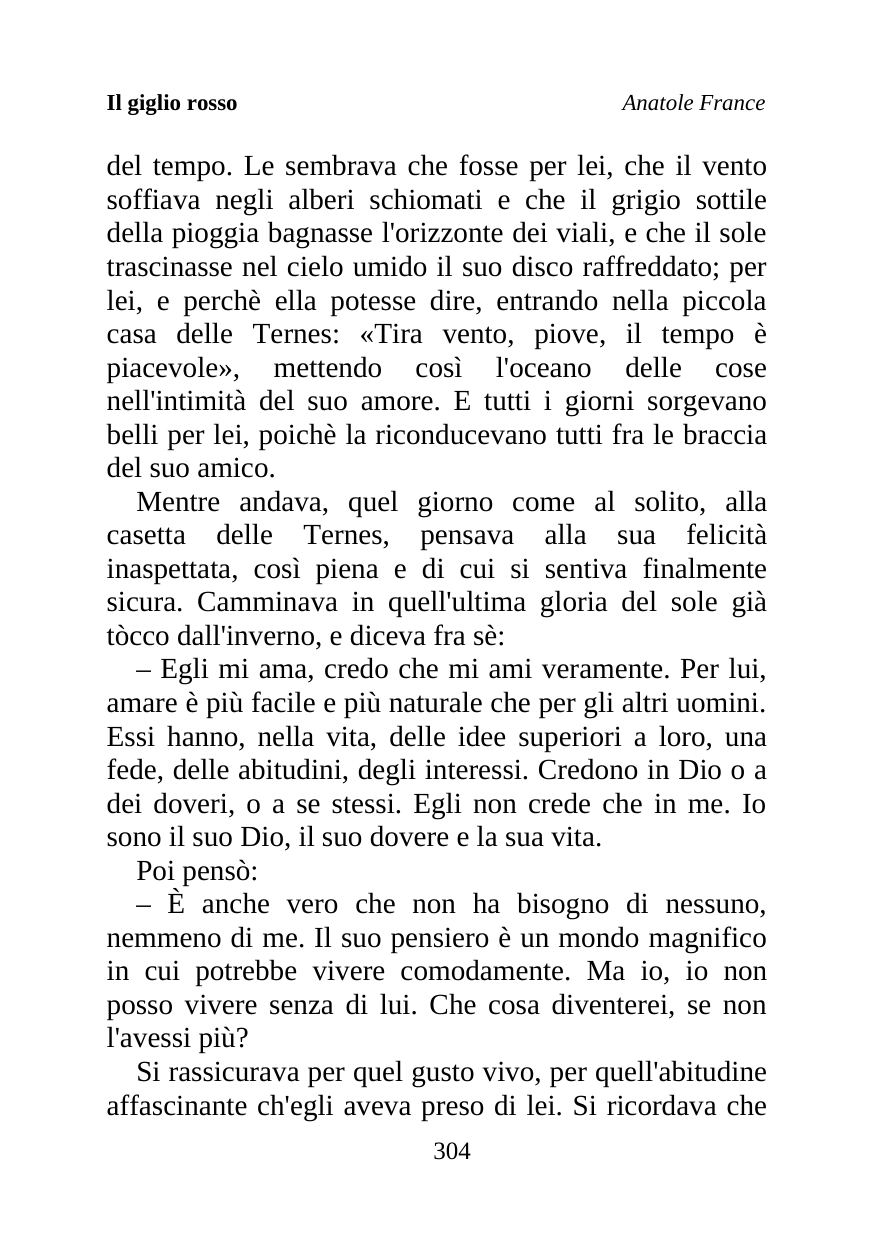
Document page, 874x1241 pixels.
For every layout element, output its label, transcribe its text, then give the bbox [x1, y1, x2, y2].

text Mentre andava, quel giorno come al solito, alla casetta delle Ternes, pensava alla sua felicità inaspettata, così piena e di cui si sentiva finalmente sicura. Camminava in quell'ultima gloria del sole già tòcco dall'inverno, e diceva fra sè: [106, 484, 768, 652]
text – Egli mi ama, credo che mi ami veramente. Per lui, amare è più facile e più naturale che per gli altri uomini. Essi hanno, nella vita, delle idee superiori a loro, una fede, delle abitudini, degli interessi. Credono in Dio o a dei doveri, o a se stessi. Egli non crede che in me. Io sono il suo Dio, il suo dovere e la sua vita. [106, 652, 768, 853]
text del tempo. Le sembrava che fosse per lei, che il vento soffiava negli alberi schiomati e che il grigio sottile della pioggia bagnasse l'orizzonte dei viali, e che il sole trascinasse nel cielo umido il suo disco raffreddato; per lei, e perchè ella potesse dire, entrando nella piccola casa delle Ternes: «Tira vento, piove, il tempo è piacevole», mettendo così l'oceano delle cose nell'intimità del suo amore. E tutti i giorni sorgevano belli per lei, poichè la riconducevano tutti fra le braccia del suo amico. [106, 148, 768, 484]
text Si rassicurava per quel gusto vivo, per quell'abitudine affascinante ch'egli aveva preso di lei. Si ricordava che [106, 1054, 768, 1121]
text Poi pensò: [106, 853, 768, 886]
text – È anche vero che non ha bisogno di nessuno, nemmeno di me. Il suo pensiero è un mondo magnifico in cui potrebbe vivere comodamente. Ma io, io non posso vivere senza di lui. Che cosa diventerei, se non l'avessi più? [106, 886, 768, 1054]
